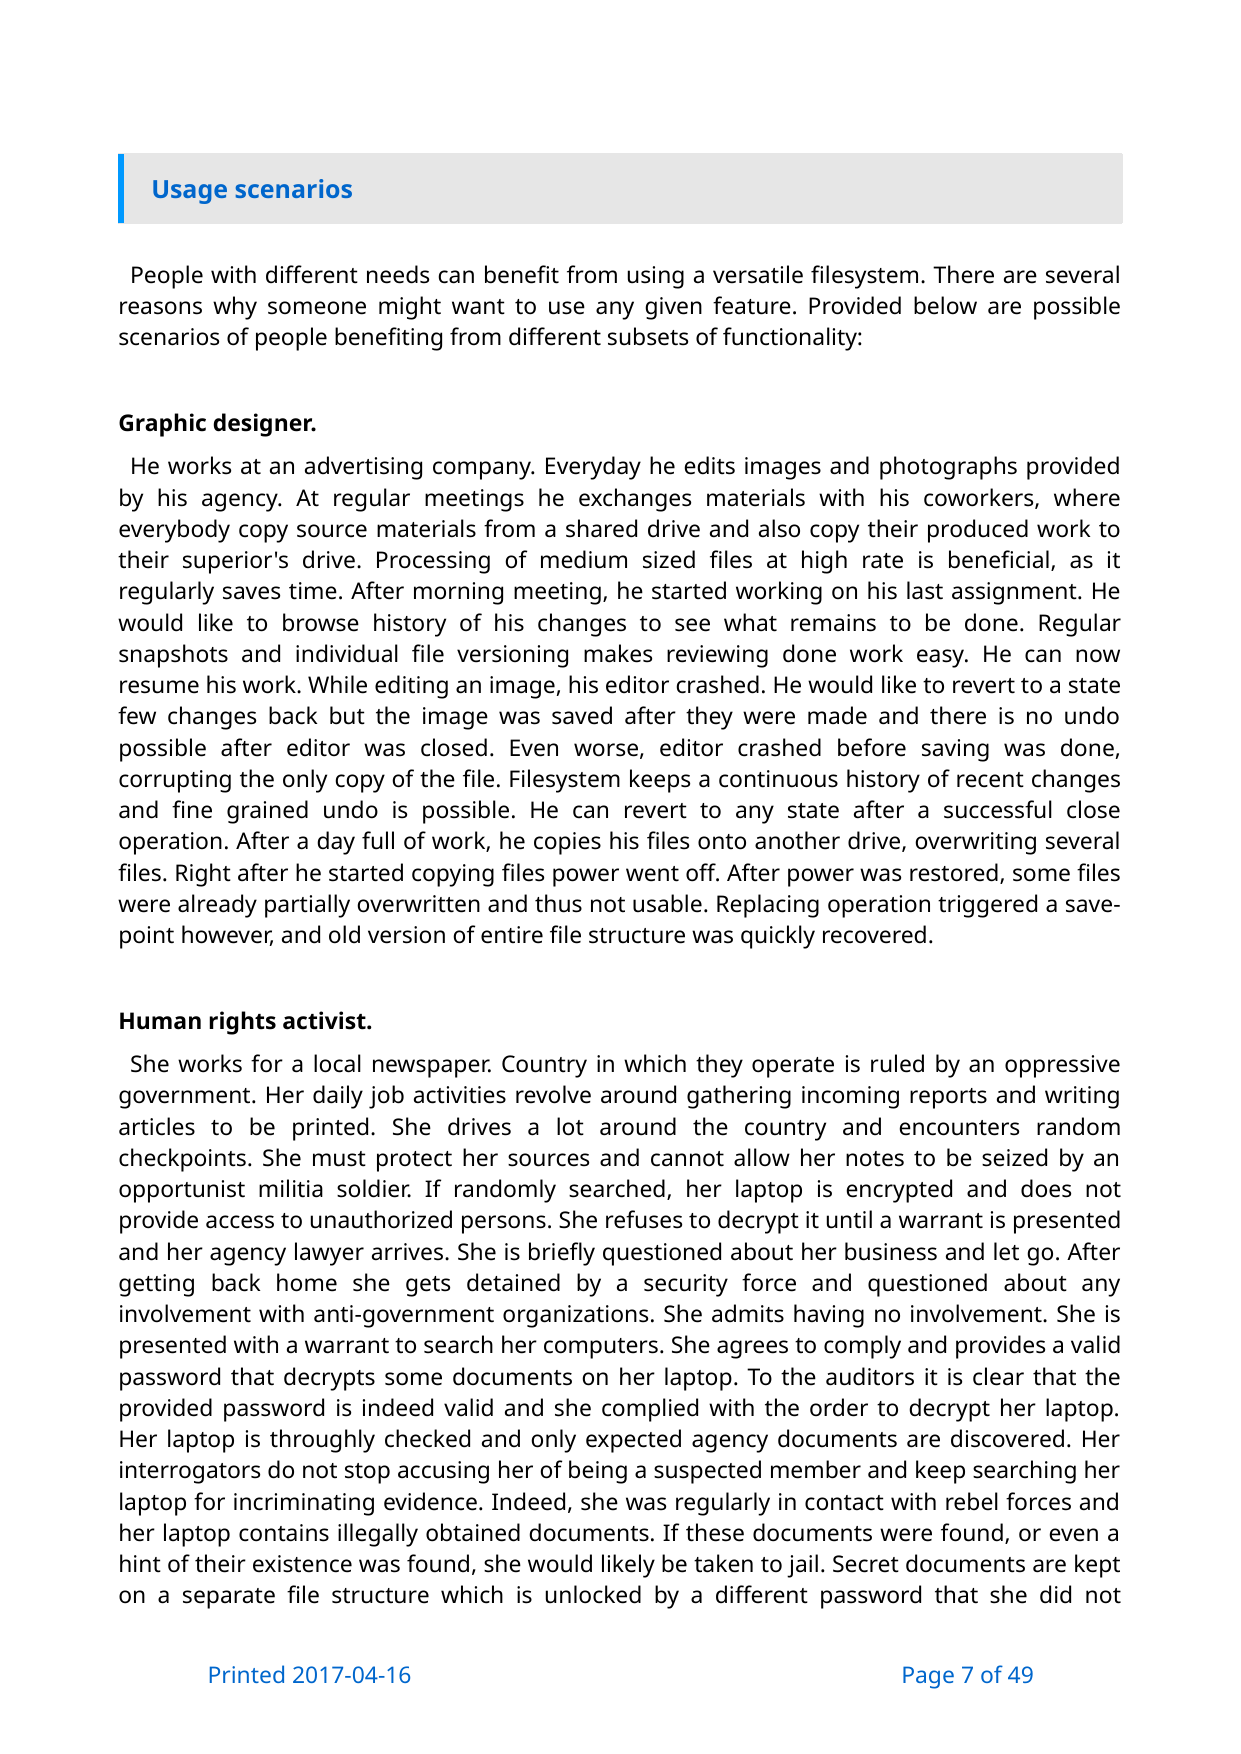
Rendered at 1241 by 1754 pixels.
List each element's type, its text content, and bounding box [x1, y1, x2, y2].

subtitle Graphic designer. [118, 407, 1122, 438]
subtitle Usage scenarios [124, 155, 1122, 223]
text He works at an advertising company. Everyday he edits images and photographs provided by his agency. At regular meetings he exchanges materials with his coworkers, where everybody copy source materials from a shared drive and also copy their produced work to their superior's drive. Processing of medium sized files at high rate is beneficial, as it regularly saves time. After morning meeting, he started working on his last assignment. He would like to browse history of his changes to see what remains to be done. Regular snapshots and individual file versioning makes reviewing done work easy. He can now resume his work. While editing an image, his editor crashed. He would like to revert to a state few changes back but the image was saved after they were made and there is no undo possible after editor was closed. Even worse, editor crashed before saving was done, corrupting the only copy of the file. Filesystem keeps a continuous history of recent changes and fine grained undo is possible. He can revert to any state after a successful close operation. After a day full of work, he copies his files onto another drive, overwriting several files. Right after he started copying files power went off. After power was restored, some files were already partially overwritten and thus not usable. Replacing operation triggered a save-point however, and old version of entire file structure was quickly recovered. [118, 450, 1122, 950]
subtitle Human rights activist. [118, 1005, 1122, 1036]
text People with different needs can benefit from using a versatile filesystem. There are several reasons why someone might want to use any given feature. Provided below are possible scenarios of people benefiting from different subsets of functionality: [118, 259, 1122, 352]
text She works for a local newspaper. Country in which they operate is ruled by an oppressive government. Her daily job activities revolve around gathering incoming reports and writing articles to be printed. She drives a lot around the country and encounters random checkpoints. She must protect her sources and cannot allow her notes to be seized by an opportunist militia soldier. If randomly searched, her laptop is encrypted and does not provide access to unauthorized persons. She refuses to decrypt it until a warrant is presented and her agency lawyer arrives. She is briefly questioned about her business and let go. After getting back home she gets detained by a security force and questioned about any involvement with anti-government organizations. She admits having no involvement. She is presented with a warrant to search her computers. She agrees to comply and provides a valid password that decrypts some documents on her laptop. To the auditors it is clear that the provided password is indeed valid and she complied with the order to decrypt her laptop. Her laptop is throughly checked and only expected agency documents are discovered. Her interrogators do not stop accusing her of being a suspected member and keep searching her laptop for incriminating evidence. Indeed, she was regularly in contact with rebel forces and her laptop contains illegally obtained documents. If these documents were found, or even a hint of their existence was found, she would likely be taken to jail. Secret documents are kept on a separate file structure which is unlocked by a different password that she did not [118, 1048, 1122, 1611]
